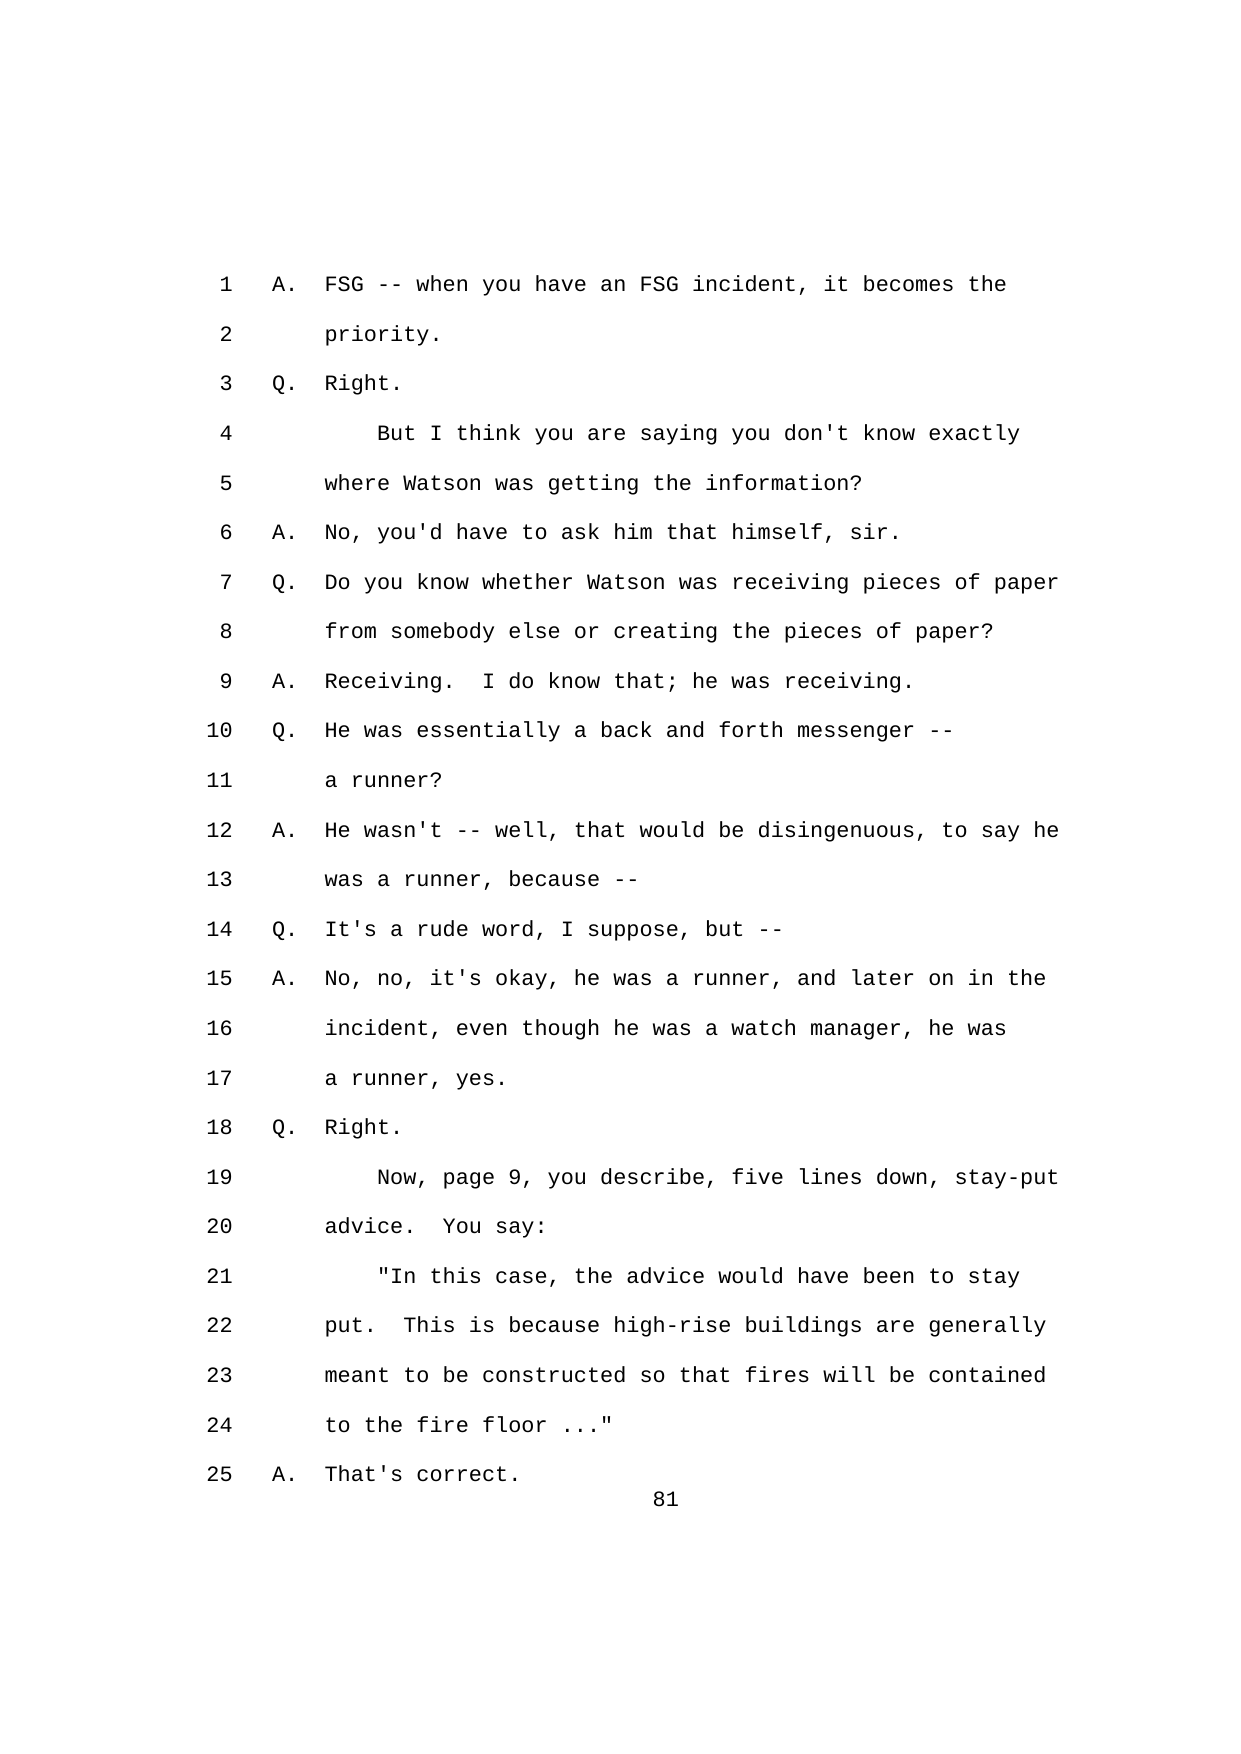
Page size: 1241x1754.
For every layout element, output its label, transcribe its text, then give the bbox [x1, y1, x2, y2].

text 13 was a runner, because -- [75, 868, 1165, 893]
text 18 Q. Right. [75, 1116, 1165, 1141]
text 12 A. He wasn't -- well, that would be disingenuous, to say he [75, 819, 1165, 843]
text 14 Q. It's a rude word, I suppose, but -- [75, 918, 1165, 943]
text 10 Q. He was essentially a back and forth messenger -- [75, 719, 1165, 744]
text 19 Now, page 9, you describe, five lines down, stay-put [75, 1166, 1165, 1191]
text 16 incident, even though he was a watch manager, he was [75, 1017, 1165, 1042]
text 81 [75, 1488, 1165, 1513]
text 15 A. No, no, it's okay, he was a runner, and later on in the [75, 967, 1165, 992]
text 3 Q. Right. [75, 372, 1165, 397]
text 9 A. Receiving. I do know that; he was receiving. [75, 670, 1165, 695]
text 23 meant to be constructed so that fires will be contained [75, 1364, 1165, 1389]
text 24 to the fire floor ..." [75, 1414, 1165, 1438]
text 4 But I think you are saying you don't know exactly [75, 422, 1165, 447]
text 7 Q. Do you know whether Watson was receiving pieces of paper [75, 571, 1165, 596]
text 1 A. FSG -- when you have an FSG incident, it becomes the [75, 273, 1165, 298]
text 6 A. No, you'd have to ask him that himself, sir. [75, 521, 1165, 546]
text 21 "In this case, the advice would have been to stay [75, 1265, 1165, 1290]
text 8 from somebody else or creating the pieces of paper? [75, 620, 1165, 645]
text 5 where Watson was getting the information? [75, 472, 1165, 496]
text 11 a runner? [75, 769, 1165, 794]
text 25 A. That's correct. [75, 1463, 1165, 1488]
text 2 priority. [75, 323, 1165, 348]
text 20 advice. You say: [75, 1215, 1165, 1240]
text 22 put. This is because high-rise buildings are generally [75, 1314, 1165, 1339]
text 17 a runner, yes. [75, 1067, 1165, 1091]
